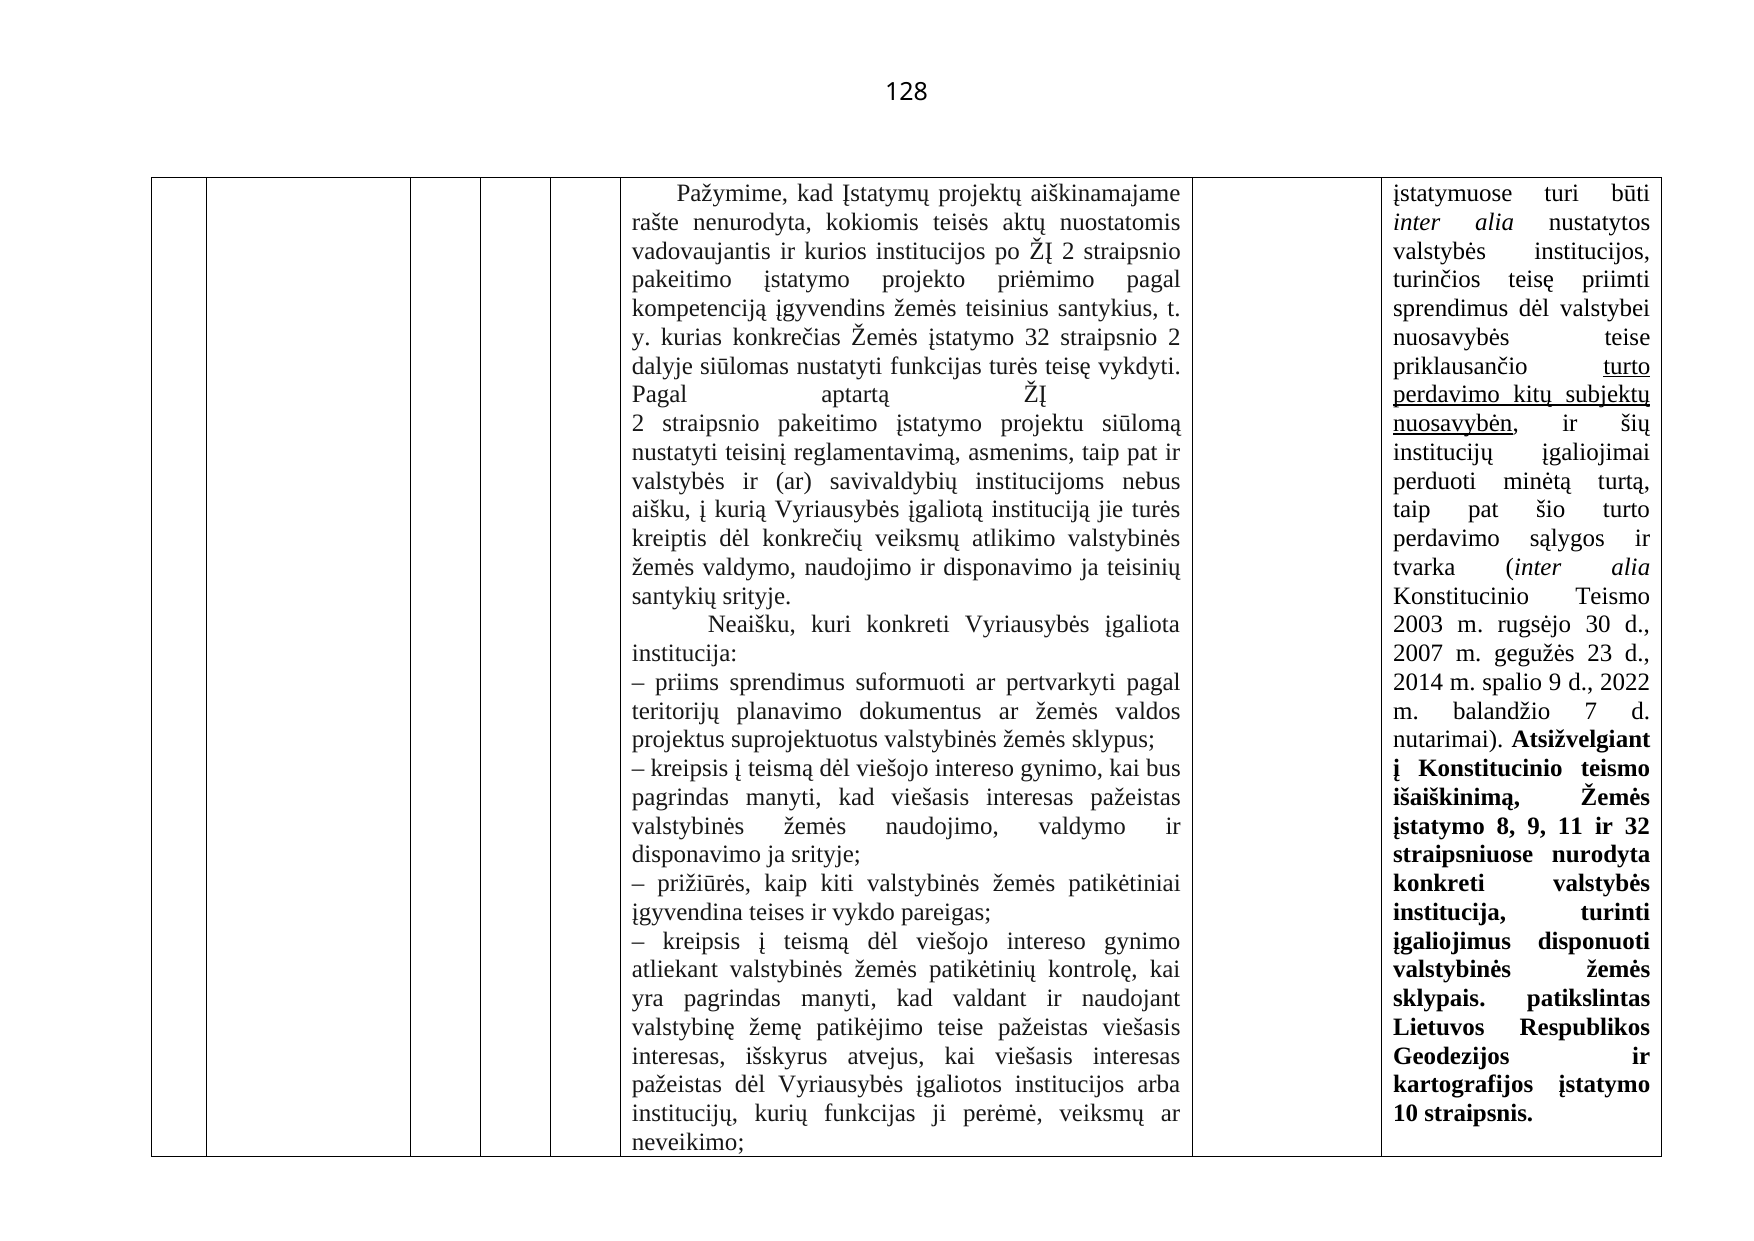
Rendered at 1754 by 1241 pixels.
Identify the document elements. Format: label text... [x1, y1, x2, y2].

table_cell [207, 178, 410, 1156]
table_cell [152, 178, 206, 1156]
table_cell Pažymime, kad Įstatymų projektų aiškinamajame rašte nenurodyta, kokiomis teisės aktų nuostatomis vadovaujantis ir kurios institucijos po ŽĮ 2 straipsnio pakeitimo įstatymo projekto priėmimo pagal kompetenciją įgyvendins žemės teisinius santykius, t. y. kurias konkrečias Žemės įstatymo 32 straipsnio 2 dalyje siūlomas nustatyti funkcijas turės teisę vykdyti. pagal aptartą ŽĮ 2 straipsnio pakeitimo įstatymo projektu siūlomą nustatyti teisinį reglamentavimą, asmenims, taip pat ir valstybės ir (ar) savivaldybių institucijoms nebus aišku, į kurią Vyriausybės įgaliotą instituciją jie turės kreiptis dėl konkrečių veiksmų atlikimo valstybinės žemės valdymo, naudojimo ir disponavimo ja teisinių santykių srityje. Neaišku, kuri konkreti Vyriausybės įgaliota institucija: – priims sprendimus suformuoti ar pertvarkyti pagal teritorijų planavimo dokumentus ar žemės valdos projektus suprojektuotus valstybinės žemės sklypus; – kreipsis į teismą dėl viešojo intereso gynimo, kai bus pagrindas manyti, kad viešasis interesas pažeistas valstybinės žemės naudojimo, valdymo ir disponavimo ja srityje; – prižiūrės, kaip kiti valstybinės žemės patikėtiniai įgyvendina teises ir vykdo pareigas; – kreipsis į teismą dėl viešojo intereso gynimo atliekant valstybinės žemės patikėtinių kontrolę, kai yra pagrindas manyti, kad valdant ir naudojant valstybinę žemę patikėjimo teise pažeistas viešasis interesas, išskyrus atvejus, kai viešasis interesas pažeistas dėl Vyriausybės įgaliotos institucijos arba institucijų, kurių funkcijas ji perėmė, veiksmų ar neveikimo; [621, 178, 1192, 1156]
table_cell [481, 178, 550, 1156]
table_cell [551, 178, 620, 1156]
table_cell [411, 178, 480, 1156]
table_cell įstatymuose turi būti inter alia nustatytos valstybės institucijos, turinčios teisę priimti sprendimus dėl valstybei nuosavybės teise priklausančio turto perdavimo kitų subjektų nuosavybėn, ir šių institucijų įgaliojimai perduoti minėtą turtą, taip pat šio turto perdavimo sąlygos ir tvarka (inter alia Konstitucinio Teismo 2003 m. rugsėjo 30 d., 2007 m. gegužės 23 d., 2014 m. spalio 9 d., 2022 m. balandžio 7 d. nutarimai). Atsižvelgiant į Konstitucinio teismo išaiškinimą, Žemės įstatymo 8, 9, 11 ir 32 straipsniuose nurodyta konkreti valstybės institucija, turinti įgaliojimus disponuoti valstybinės žemės sklypais. patikslintas Lietuvos Respublikos Geodezijos ir kartografijos įstatymo 10 straipsnis. [1382, 178, 1661, 1156]
table_cell [1193, 178, 1381, 1156]
